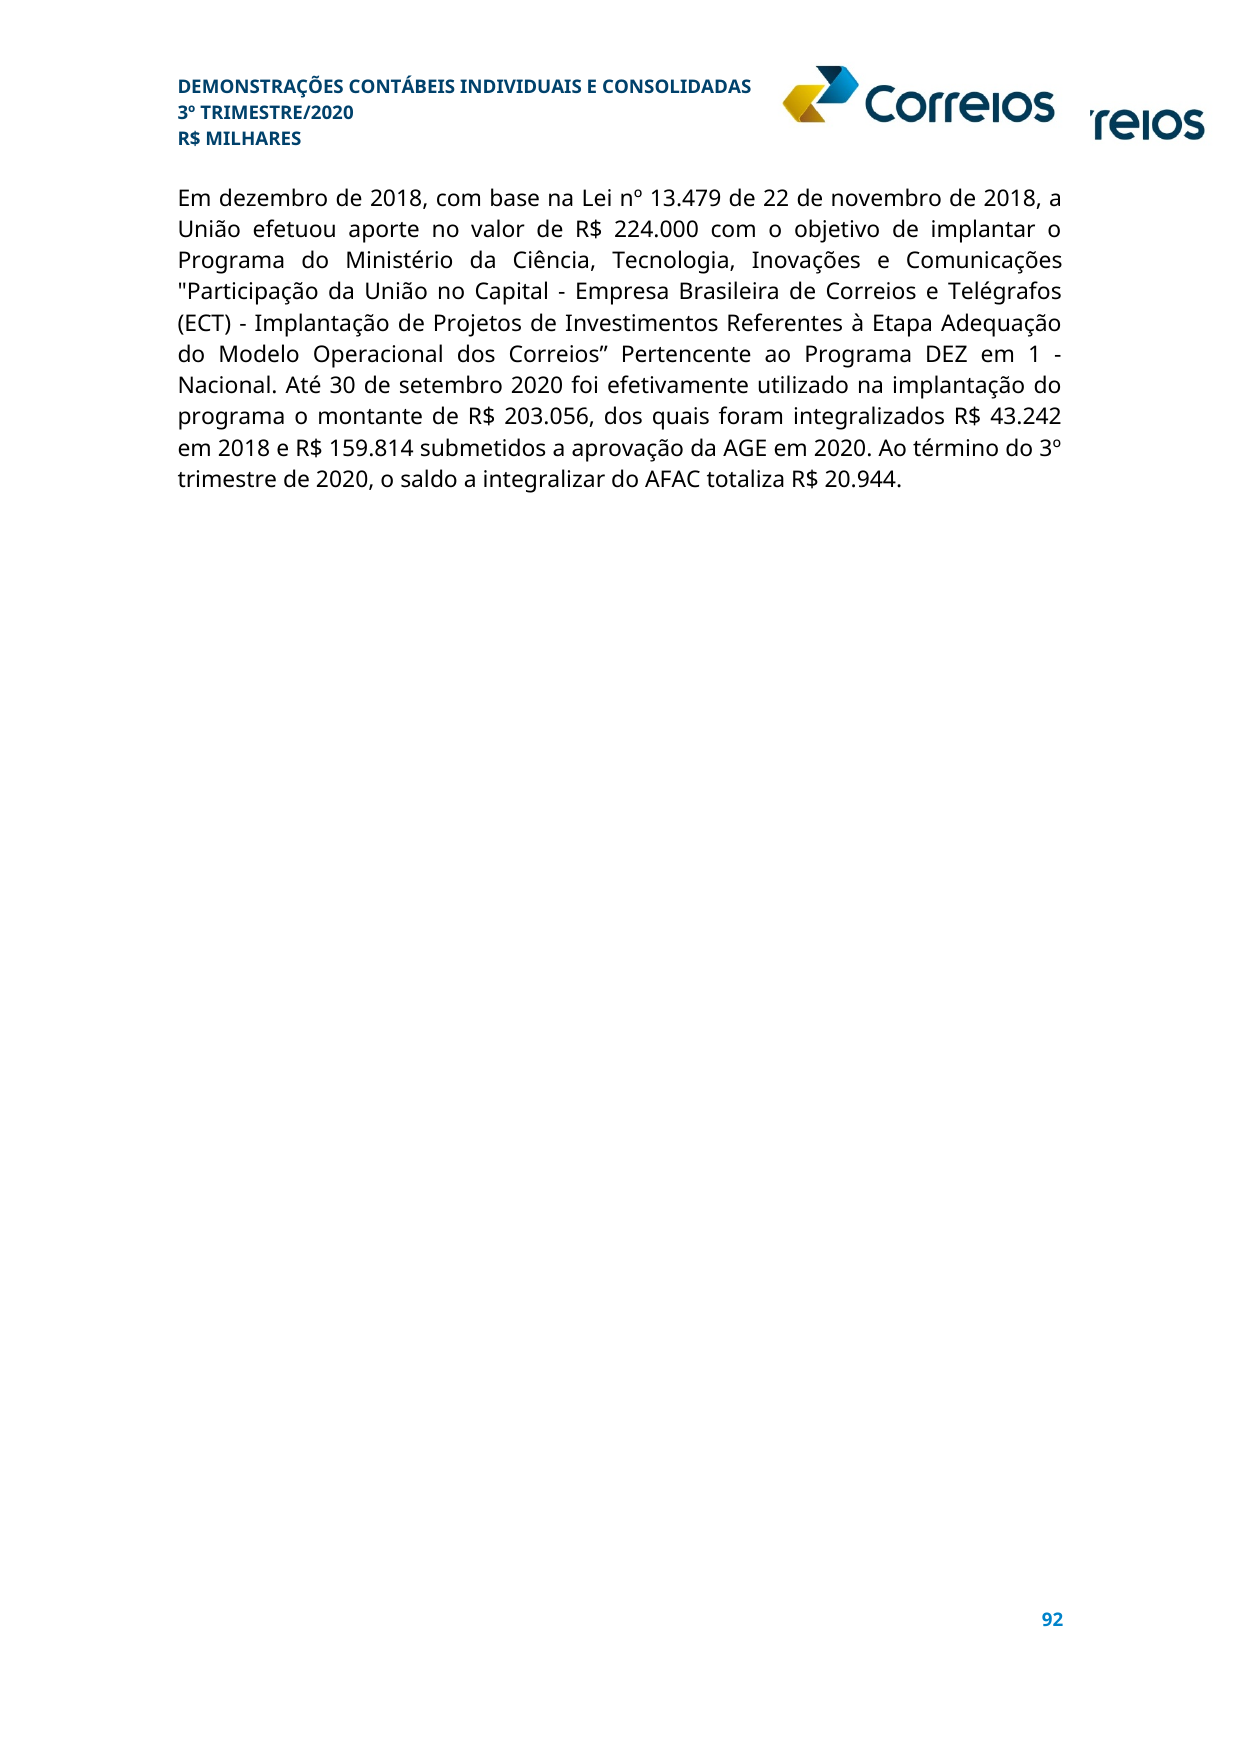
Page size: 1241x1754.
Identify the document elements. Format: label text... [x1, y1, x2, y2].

text Em dezembro de 2018, com base na Lei nº 13.479 de 22 de novembro de 2018, a União efetuou aporte no valor de R$ 224.000 com o objetivo de implantar o Programa do Ministério da Ciência, Tecnologia, Inovações e Comunicações "Participação da União no Capital - Empresa Brasileira de Correios e Telégrafos (ECT) - Implantação de Projetos de Investimentos Referentes à Etapa Adequação do Modelo Operacional dos Correios” Pertencente ao Programa DEZ em 1 - Nacional. Até 30 de setembro 2020 foi efetivamente utilizado na implantação do programa o montante de R$ 203.056, dos quais foram integralizados R$ 43.242 em 2018 e R$ 159.814 submetidos a aprovação da AGE em 2020. Ao término do 3º trimestre de 2020, o saldo a integralizar do AFAC totaliza R$ 20.944. [177, 182, 1063, 494]
